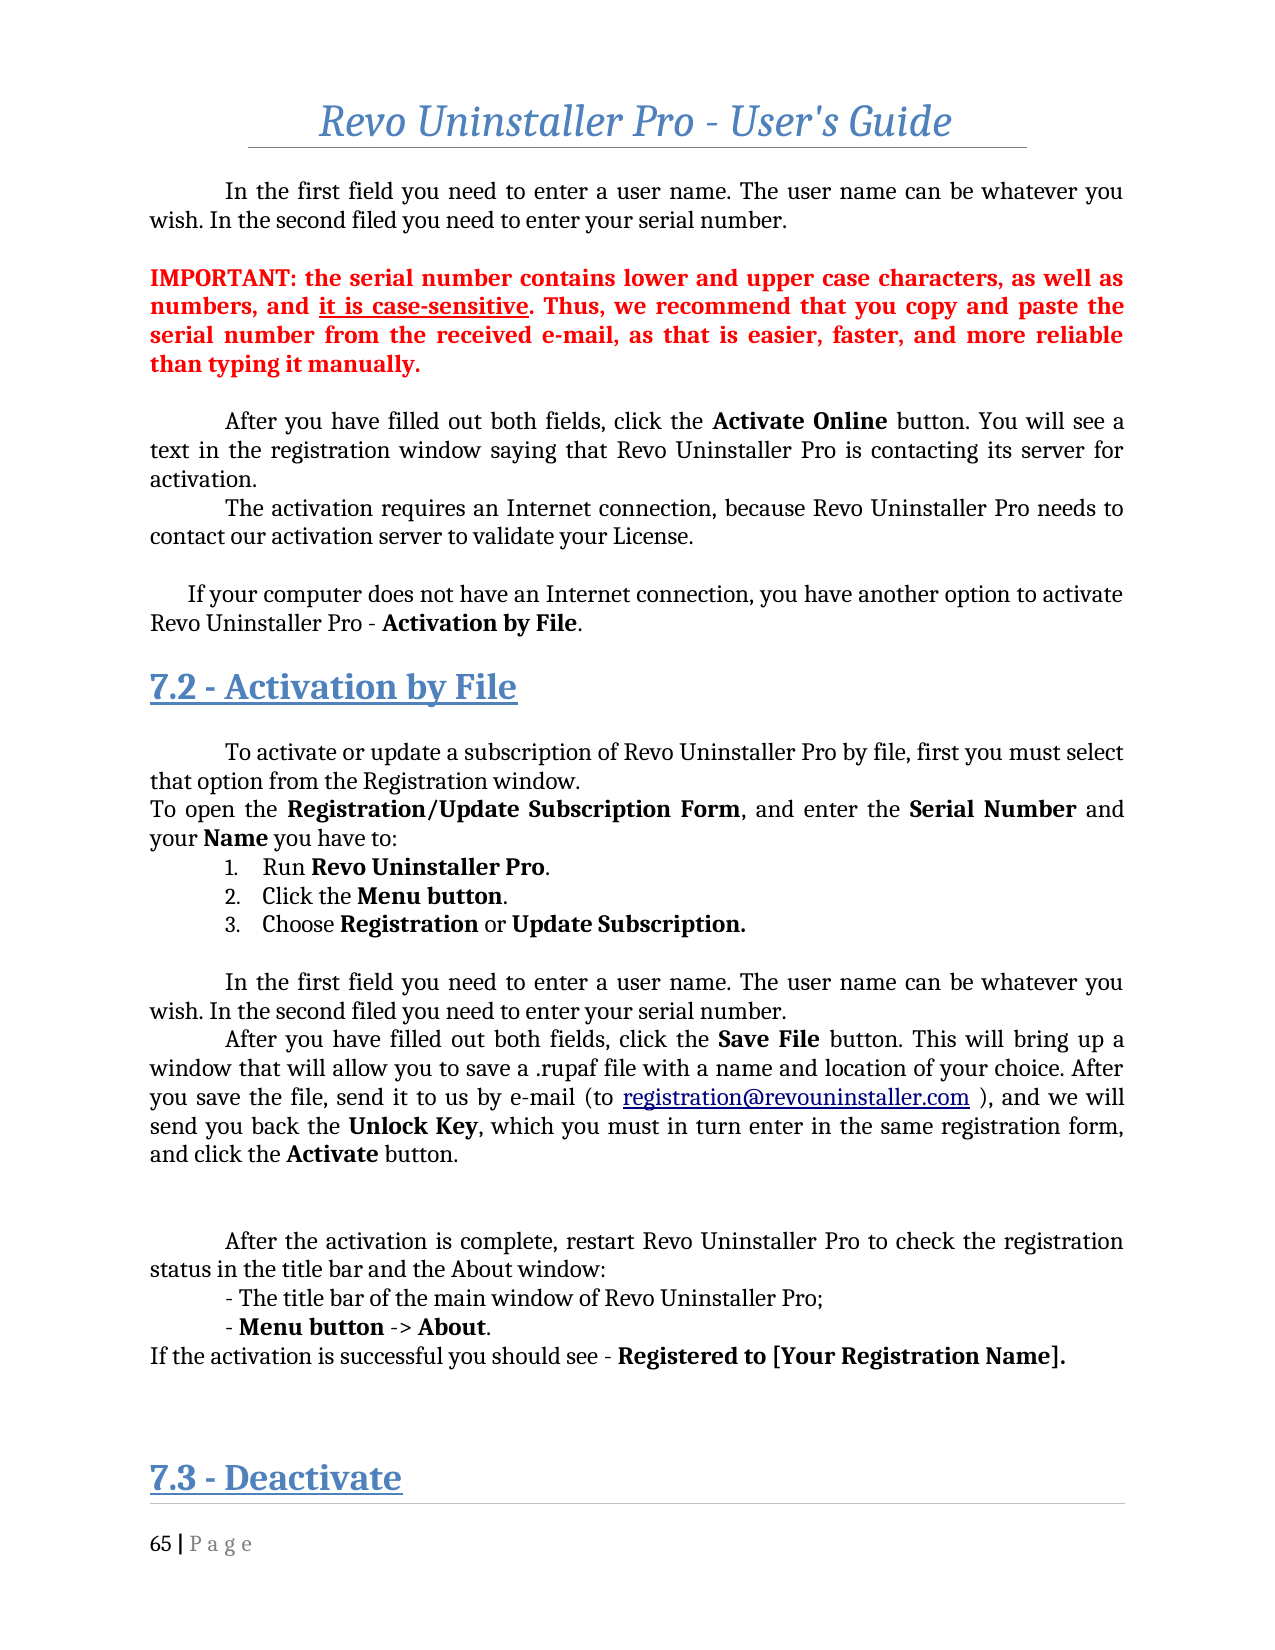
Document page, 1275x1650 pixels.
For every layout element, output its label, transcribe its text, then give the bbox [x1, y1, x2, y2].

text If your computer does not have an Internet connection, you have another option to activate Revo Uninstaller Pro - Activation by File. [150, 580, 1125, 637]
text - The title bar of the main window of Revo Uninstaller Pro; [150, 1284, 1125, 1313]
text After you have filled out both fields, click the Save File button. This will bring up a window that will allow you to save a .rupaf file with a name and location of your choice. After you save the file, send it to us by e-mail (to registration@revouninstaller.com ), and we will send you back the Unlock Key, which you must in turn enter in the same registration form, and click the Activate button. [150, 1025, 1125, 1169]
text In the first field you need to enter a user name. The user name can be whatever you wish. In the second filed you need to enter your serial number. [150, 177, 1125, 235]
list Click the Menu button. [225, 882, 1125, 910]
subtitle 7.3 - Deactivate [150, 1457, 1125, 1500]
text To open the Registration/Update Subscription Form, and enter the Serial Number and your Name you have to: [150, 795, 1125, 853]
text - Menu button -> About. [150, 1313, 1125, 1342]
text In the first field you need to enter a user name. The user name can be whatever you wish. In the second filed you need to enter your serial number. [150, 968, 1125, 1025]
text The activation requires an Internet connection, because Revo Uninstaller Pro needs to contact our activation server to validate your License. [150, 493, 1125, 551]
list Run Revo Uninstaller Pro. [225, 853, 1125, 882]
list Choose Registration or Update Subscription. [225, 910, 1125, 939]
text After you have filled out both fields, click the Activate Online button. You will see a text in the registration window saying that Revo Uninstaller Pro is contacting its server for activation. [150, 407, 1125, 493]
text If the activation is successful you should see - Registered to [Your Registration Name]. [150, 1342, 1125, 1370]
subtitle 7.2 - Activation by File [150, 666, 1125, 709]
text IMPORTANT: the serial number contains lower and upper case characters, as well as numbers, and it is case-sensitive. Thus, we recommend that you copy and paste the serial number from the received e-mail, as that is easier, faster, and more reliable than typing it manually. [150, 263, 1125, 378]
text After the activation is complete, restart Revo Uninstaller Pro to check the registration status in the title bar and the About window: [150, 1227, 1125, 1284]
text To activate or update a subscription of Revo Uninstaller Pro by file, first you must select that option from the Registration window. [150, 738, 1125, 795]
